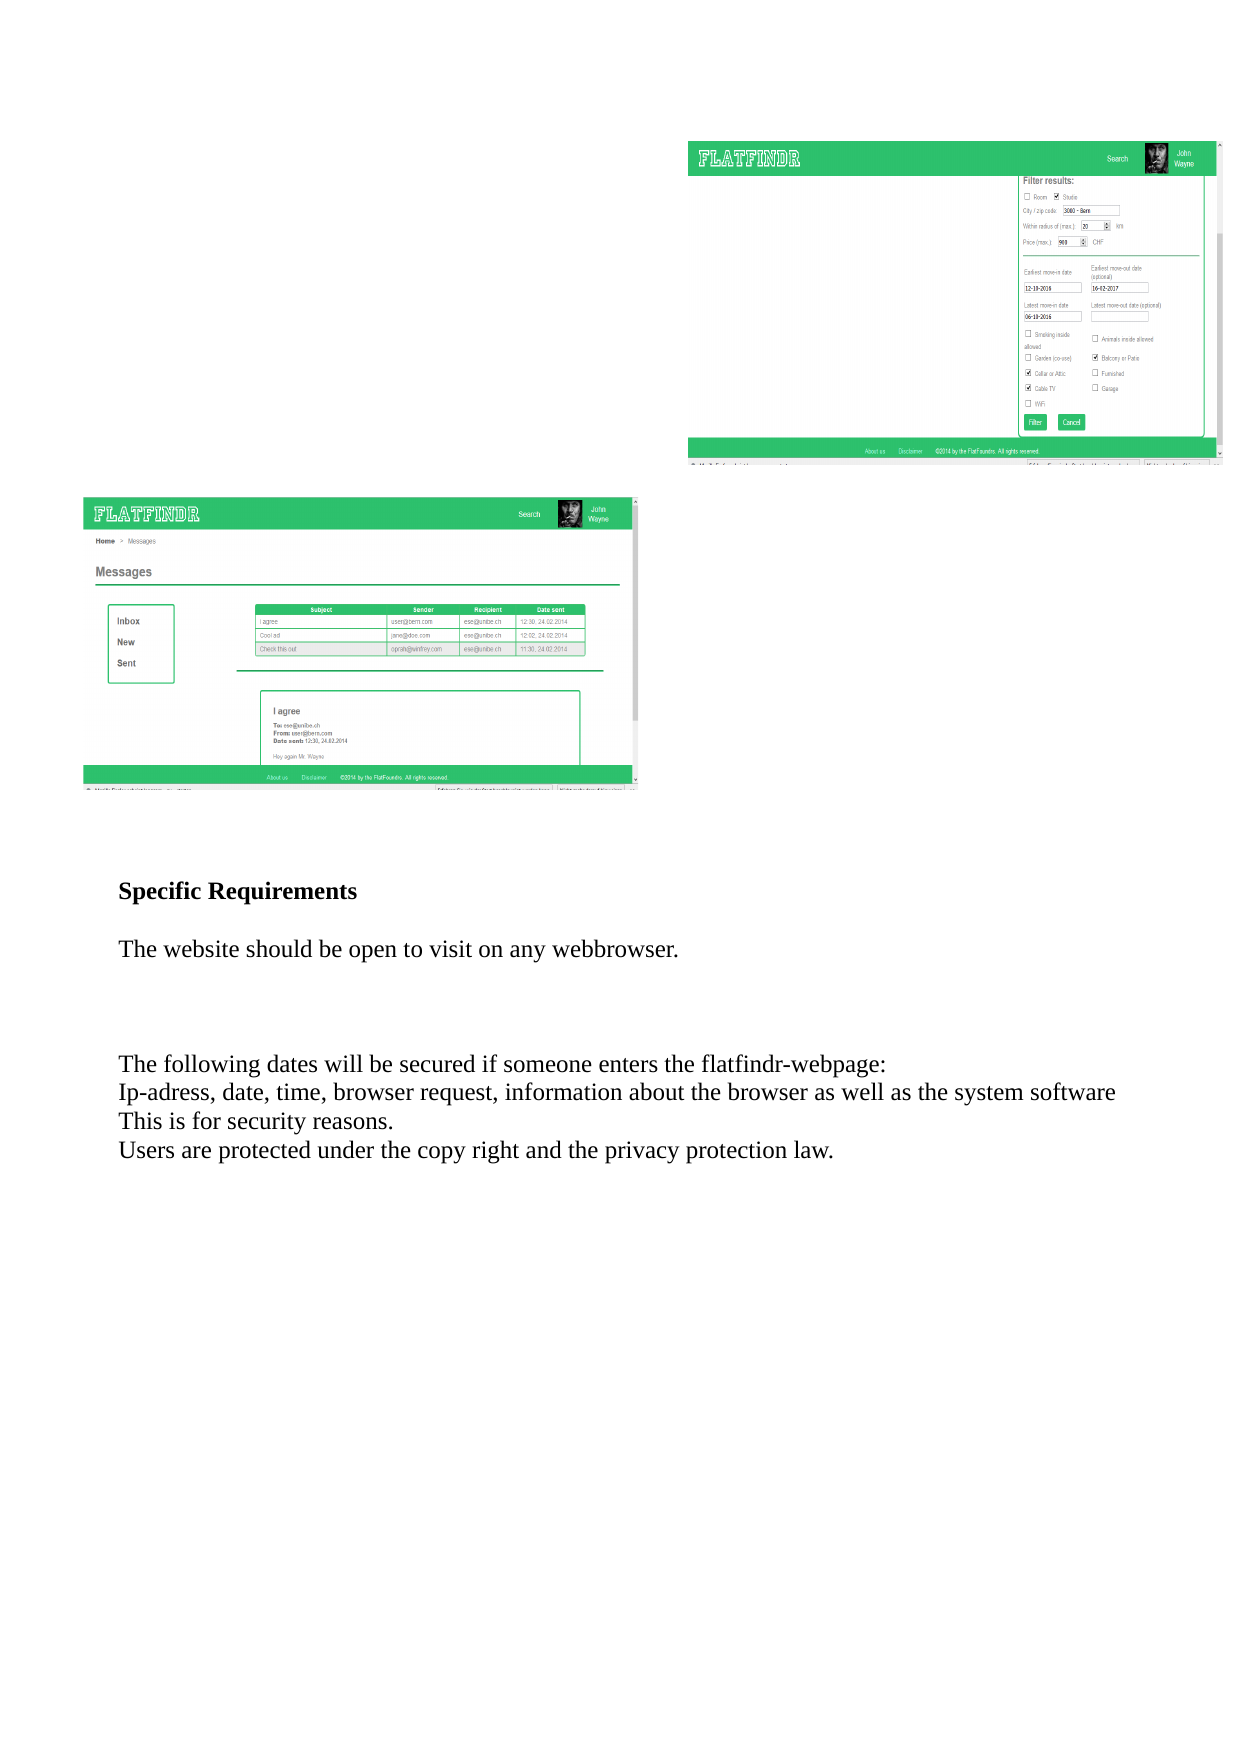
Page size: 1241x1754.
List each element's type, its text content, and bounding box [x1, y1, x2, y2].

text Ip-adress, date, time, browser request, information about the browser as well as the system software [118, 1077, 1122, 1106]
picture [688, 141, 1223, 465]
text The website should be open to visit on any webbrowser. [118, 934, 1122, 962]
text This is for security reasons. [118, 1106, 1122, 1135]
text Specific Requirements [118, 876, 1122, 905]
text The following dates will be secured if someone enters the flatfindr-webpage: [118, 1049, 1122, 1077]
text Users are protected under the copy right and the privacy protection law. [118, 1135, 1122, 1164]
picture [83, 497, 639, 790]
